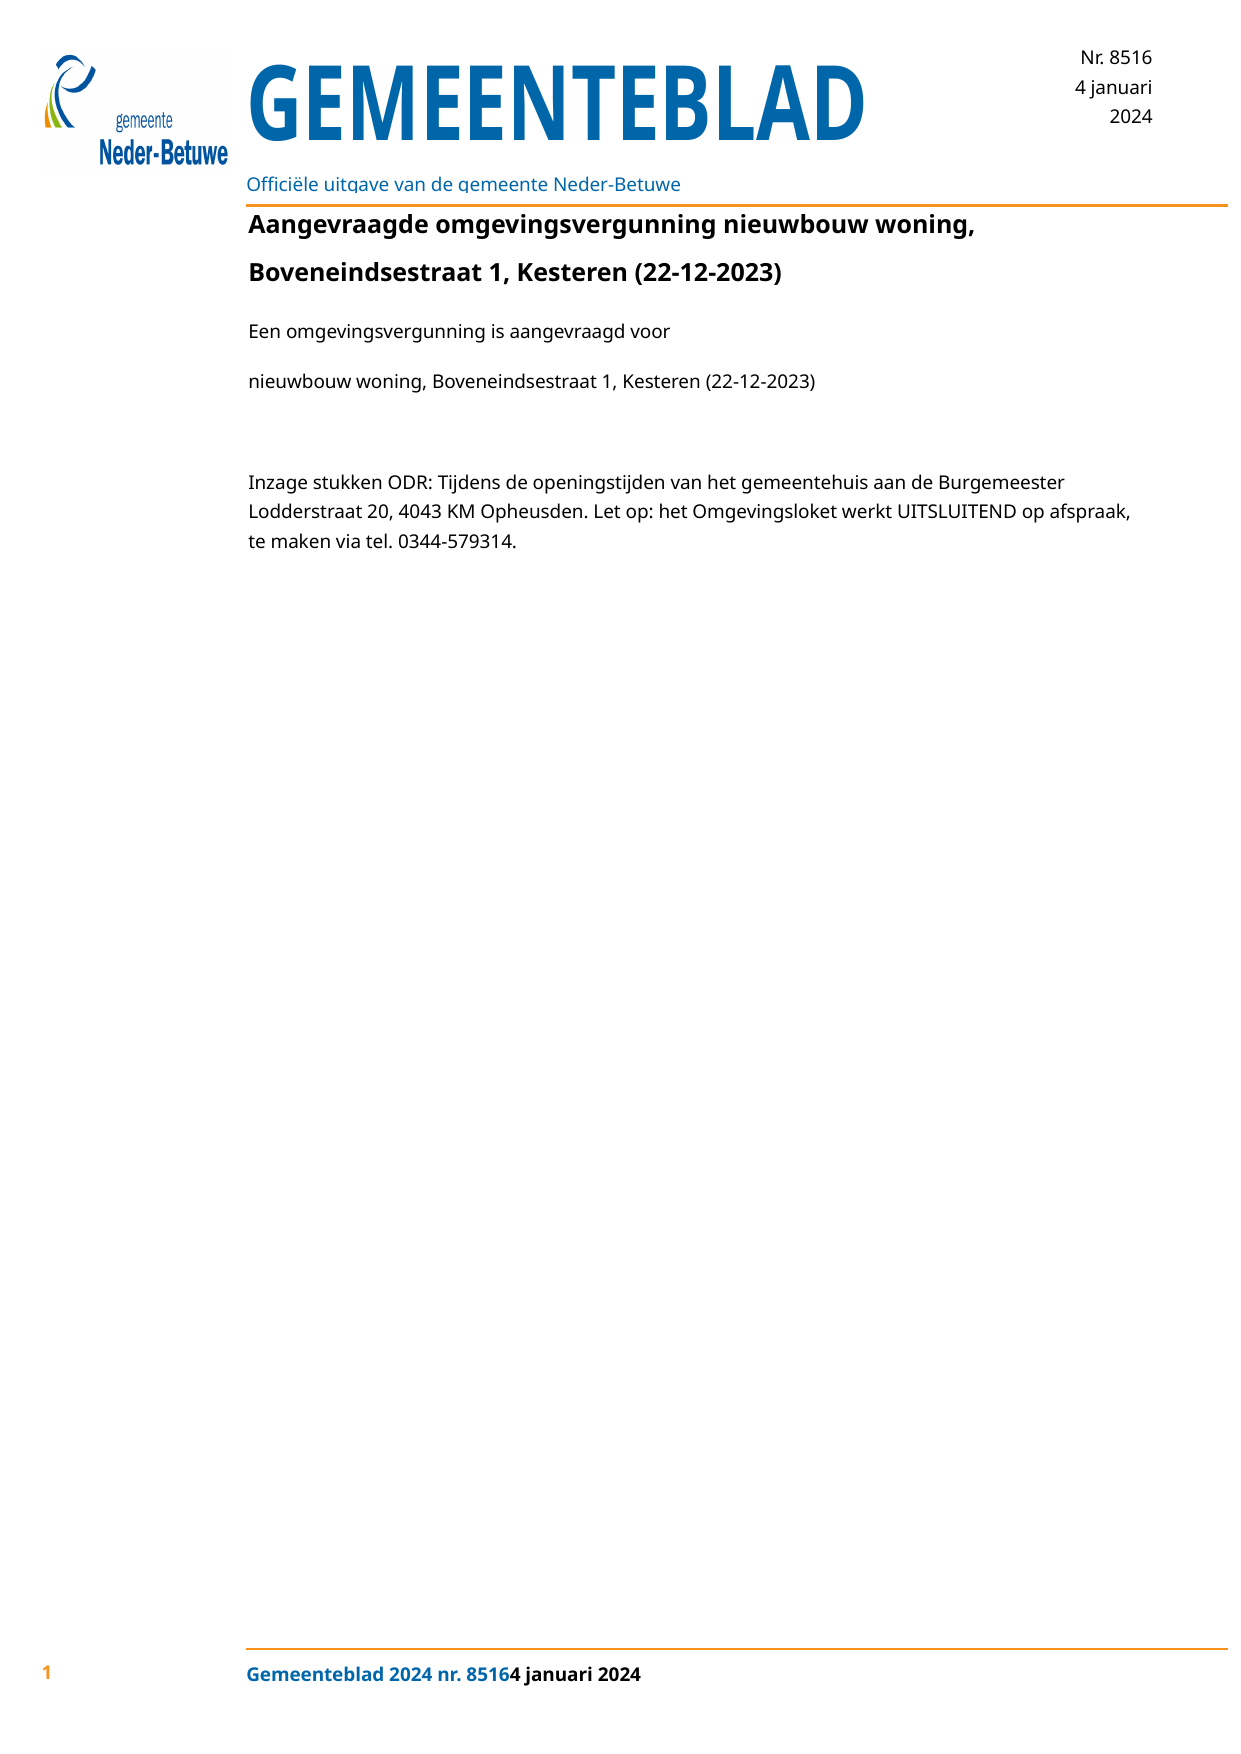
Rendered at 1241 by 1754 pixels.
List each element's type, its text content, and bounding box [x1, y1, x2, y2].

text nieuwbouw woning, Boveneindsestraat 1, Kesteren (22-12-2023) [248, 368, 1152, 394]
text Een omgevingsvergunning is aangevraagd voor [248, 318, 1152, 344]
picture [41, 47, 231, 172]
text Aangevraagde omgevingsvergunning nieuwbouw woning, Boveneindsestraat 1, Kesteren (22-12-2023) [248, 207, 1152, 288]
text Inzage stukken ODR: Tijdens de openingstijden van het gemeentehuis aan de Burgemeester Lodderstraat 20, 4043 KM Opheusden. Let op: het Omgevingsloket werkt UITSLUITEND op afspraak, te maken via tel. 0344-579314. [248, 469, 1152, 554]
